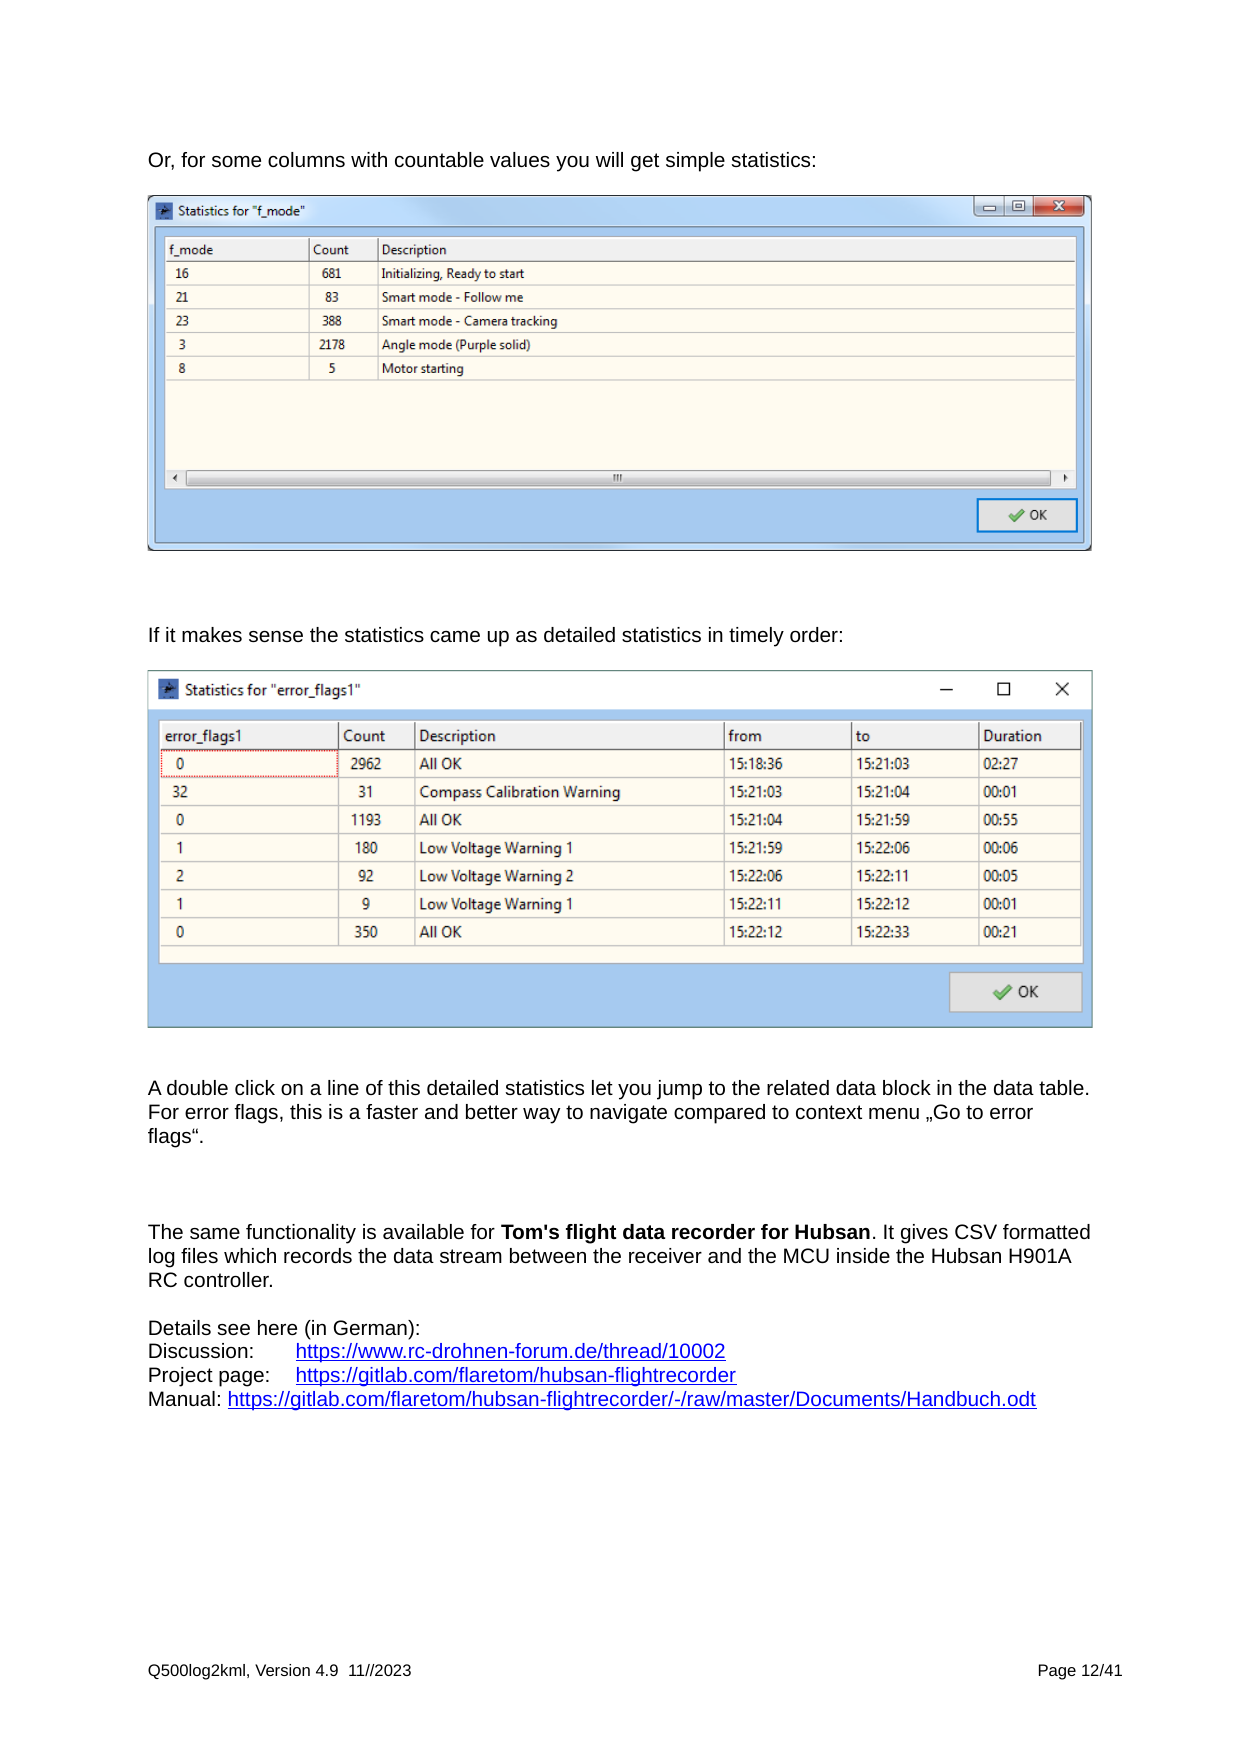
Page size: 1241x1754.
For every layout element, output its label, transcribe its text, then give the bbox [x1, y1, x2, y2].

text The same functionality is available for Tom's flight data recorder for Hubsan. It gives CSV formatted log files which records the data stream between the receiver and the MCU inside the Hubsan H901A RC controller. [148, 1219, 1093, 1291]
text Discussion: https://www.rc-drohnen-forum.de/thread/10002 [148, 1339, 1093, 1363]
text Manual: https://gitlab.com/flaretom/hubsan-flightrecorder/-/raw/master/Documents/Handbuch.odt [148, 1387, 1093, 1411]
picture [147, 195, 1092, 551]
text If it makes sense the statistics came up as detailed statistics in timely order: [148, 623, 1093, 647]
text Details see here (in German): [148, 1315, 1093, 1339]
text A double click on a line of this detailed statistics let you jump to the related data block in the data table. For error flags, this is a faster and better way to navigate compared to context menu „Go to error flags“. [148, 1076, 1093, 1148]
text Project page: https://gitlab.com/flaretom/hubsan-flightrecorder [148, 1363, 1093, 1387]
picture [147, 670, 1093, 1028]
text Or, for some columns with countable values you will get simple statistics: [148, 148, 1093, 172]
